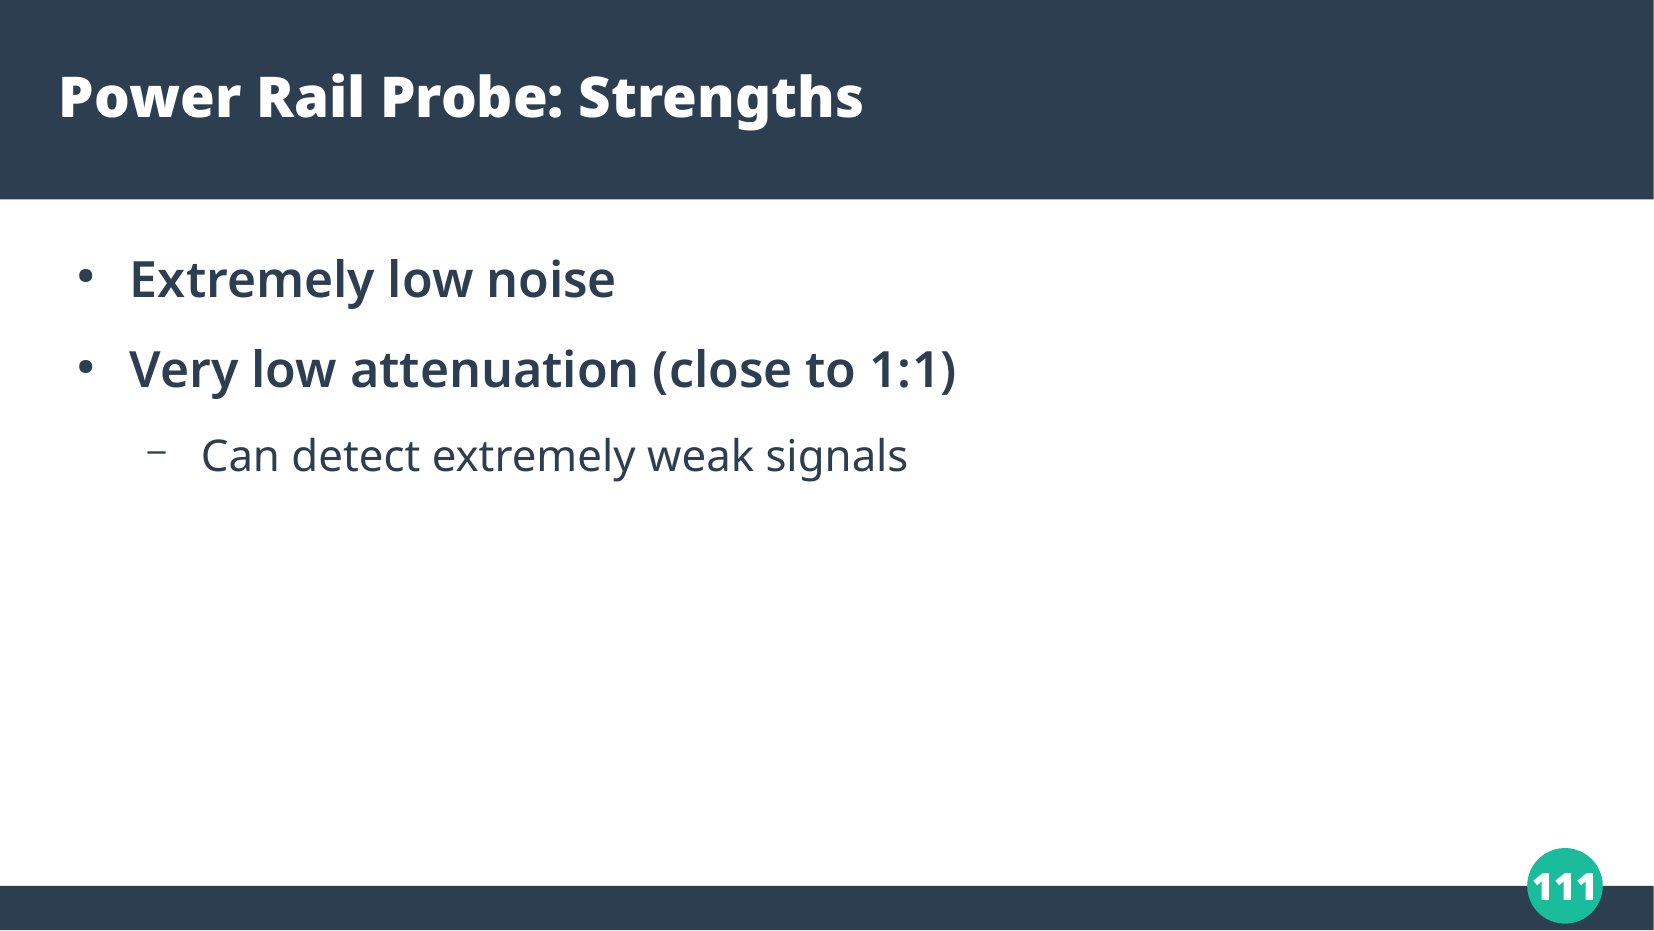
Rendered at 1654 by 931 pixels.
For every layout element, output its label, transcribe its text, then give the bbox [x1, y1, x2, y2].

list Extremely low noise Very low attenuation (close to 1:1) Can detect extremely weak signals [59, 243, 1595, 864]
title Power Rail Probe: Strengths [59, 37, 1595, 155]
